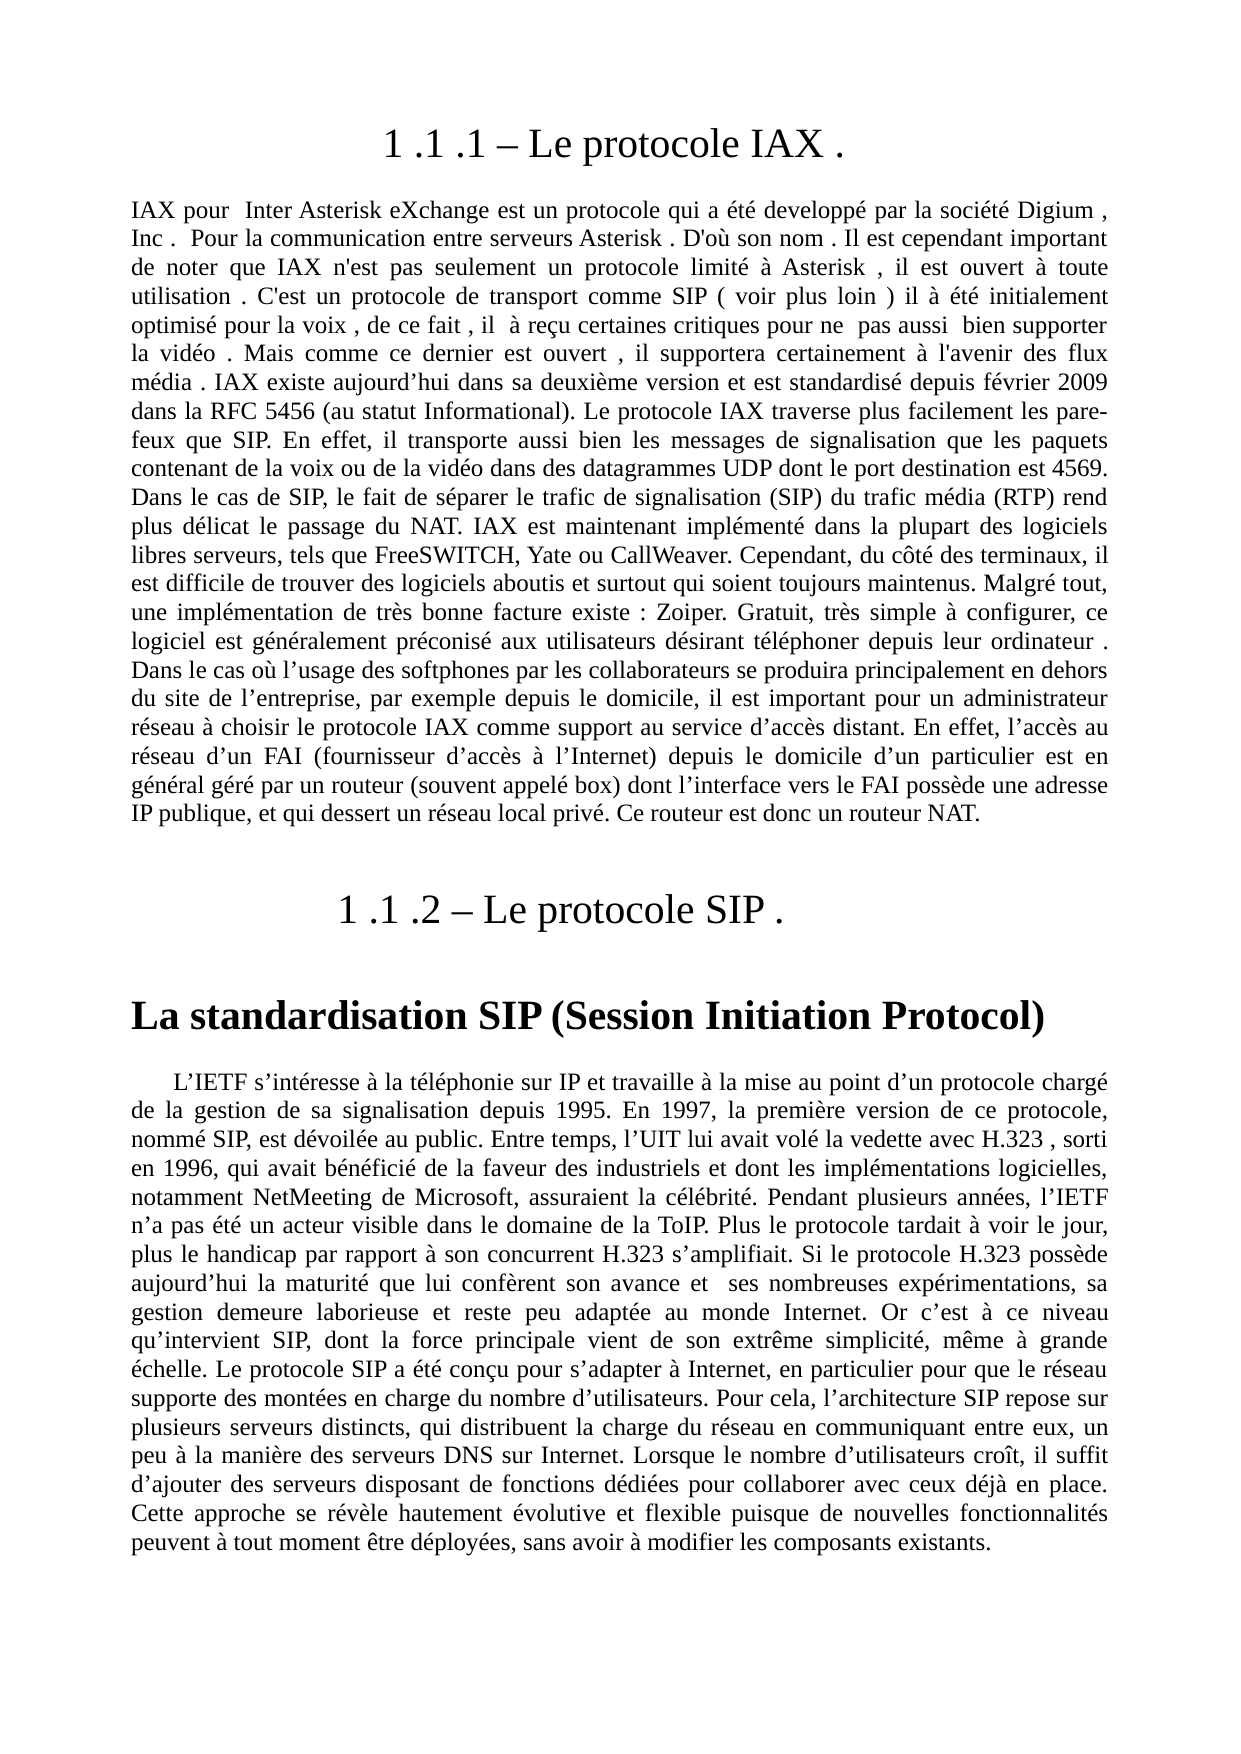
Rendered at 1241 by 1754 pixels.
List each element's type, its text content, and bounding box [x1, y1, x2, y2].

text 1 .1 .1 – Le protocole IAX . [131, 118, 1109, 166]
text IAX pour Inter Asterisk eXchange est un protocole qui a été developpé par la société Digium , Inc . Pour la communication entre serveurs Asterisk . D'où son nom . Il est cependant important de noter que IAX n'est pas seulement un protocole limité à Asterisk , il est ouvert à toute utilisation . C'est un protocole de transport comme SIP ( voir plus loin ) il à été initialement optimisé pour la voix , de ce fait , il à reçu certaines critiques pour ne pas aussi bien supporter la vidéo . Mais comme ce dernier est ouvert , il supportera certainement à l'avenir des flux média . IAX existe aujourd’hui dans sa deuxième version et est standardisé depuis février 2009 dans la RFC 5456 (au statut Informational). Le protocole IAX traverse plus facilement les pare-feux que SIP. En effet, il transporte aussi bien les messages de signalisation que les paquets contenant de la voix ou de la vidéo dans des datagrammes UDP dont le port destination est 4569. Dans le cas de SIP, le fait de séparer le trafic de signalisation (SIP) du trafic média (RTP) rend plus délicat le passage du NAT. IAX est maintenant implémenté dans la plupart des logiciels libres serveurs, tels que FreeSWITCH, Yate ou CallWeaver. Cependant, du côté des terminaux, il est difficile de trouver des logiciels aboutis et surtout qui soient toujours maintenus. Malgré tout, une implémentation de très bonne facture existe : Zoiper. Gratuit, très simple à configurer, ce logiciel est généralement préconisé aux utilisateurs désirant téléphoner depuis leur ordinateur . Dans le cas où l’usage des softphones par les collaborateurs se produira principalement en dehors du site de l’entreprise, par exemple depuis le domicile, il est important pour un administrateur réseau à choisir le protocole IAX comme support au service d’accès distant. En effet, l’accès au réseau d’un FAI (fournisseur d’accès à l’Internet) depuis le domicile d’un particulier est en général géré par un routeur (souvent appelé box) dont l’interface vers le FAI possède une adresse IP publique, et qui dessert un réseau local privé. Ce routeur est donc un routeur NAT. [131, 195, 1109, 827]
text L’IETF s’intéresse à la téléphonie sur IP et travaille à la mise au point d’un protocole chargé de la gestion de sa signalisation depuis 1995. En 1997, la première version de ce protocole, nommé SIP, est dévoilée au public. Entre temps, l’UIT lui avait volé la vedette avec H.323 , sorti en 1996, qui avait bénéficié de la faveur des industriels et dont les implémentations logicielles, notamment NetMeeting de Microsoft, assuraient la célébrité. Pendant plusieurs années, l’IETF n’a pas été un acteur visible dans le domaine de la ToIP. Plus le protocole tardait à voir le jour, plus le handicap par rapport à son concurrent H.323 s’amplifiait. Si le protocole H.323 possède aujourd’hui la maturité que lui confèrent son avance et ses nombreuses expérimentations, sa gestion demeure laborieuse et reste peu adaptée au monde Internet. Or c’est à ce niveau qu’intervient SIP, dont la force principale vient de son extrême simplicité, même à grande échelle. Le protocole SIP a été conçu pour s’adapter à Internet, en particulier pour que le réseau supporte des montées en charge du nombre d’utilisateurs. Pour cela, l’architecture SIP repose sur plusieurs serveurs distincts, qui distribuent la charge du réseau en communiquant entre eux, un peu à la manière des serveurs DNS sur Internet. Lorsque le nombre d’utilisateurs croît, il suffit d’ajouter des serveurs disposant de fonctions dédiées pour collaborer avec ceux déjà en place. Cette approche se révèle hautement évolutive et flexible puisque de nouvelles fonctionnalités peuvent à tout moment être déployées, sans avoir à modifier les composants existants. [131, 1067, 1109, 1556]
text 1 .1 .2 – Le protocole SIP . [131, 885, 1109, 933]
text La standardisation SIP (Session Initiation Protocol) [131, 990, 1109, 1038]
